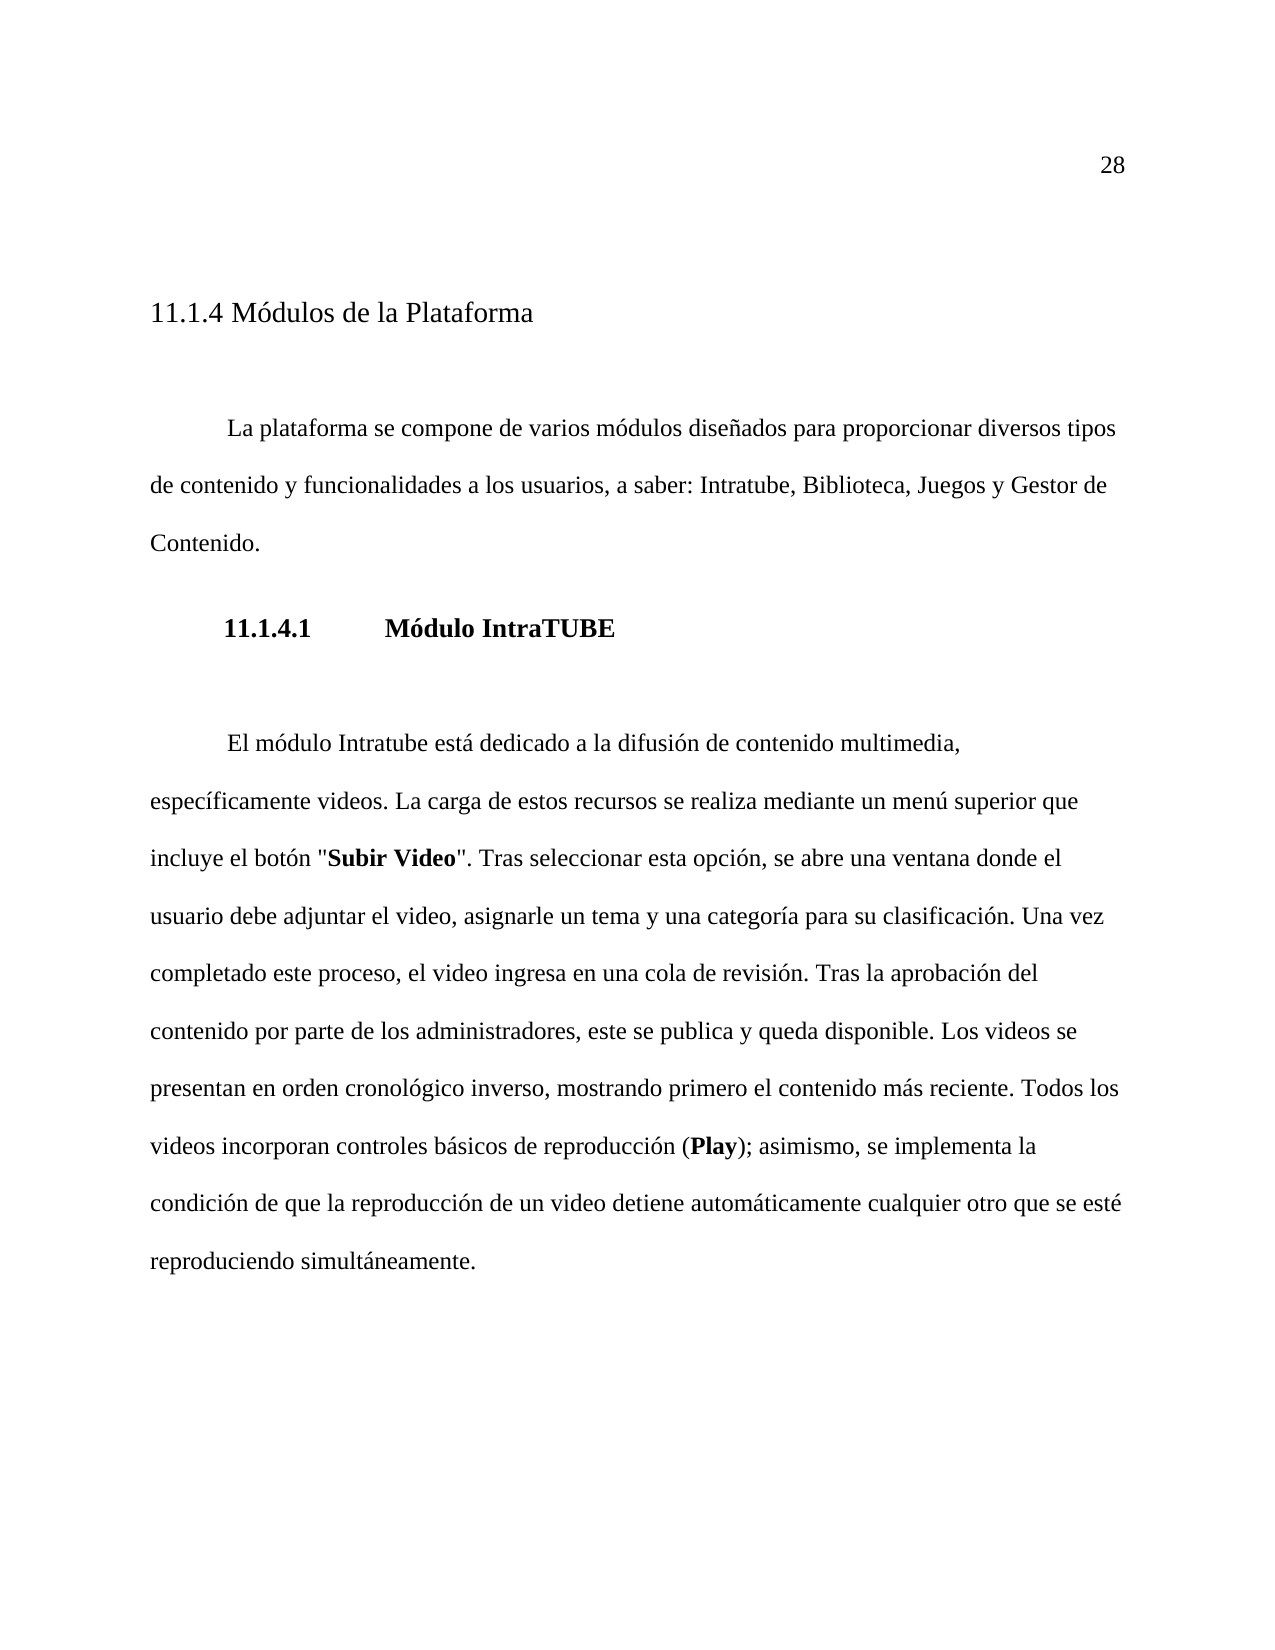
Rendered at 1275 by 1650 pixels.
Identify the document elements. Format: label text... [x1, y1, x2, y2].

text La plataforma se compone de varios módulos diseñados para proporcionar diversos tipos de contenido y funcionalidades a los usuarios, a saber: Intratube, Biblioteca, Juegos y Gestor de Contenido. [150, 413, 1125, 557]
subtitle Módulo IntraTUBE [223, 613, 1125, 644]
subtitle Módulos de la Plataforma [150, 295, 1125, 328]
text El módulo Intratube está dedicado a la difusión de contenido multimedia, específicamente videos. La carga de estos recursos se realiza mediante un menú superior que incluye el botón "Subir Video". Tras seleccionar esta opción, se abre una ventana donde el usuario debe adjuntar el video, asignarle un tema y una categoría para su clasificación. Una vez completado este proceso, el video ingresa en una cola de revisión. Tras la aprobación del contenido por parte de los administradores, este se publica y queda disponible. Los videos se presentan en orden cronológico inverso, mostrando primero el contenido más reciente. Todos los videos incorporan controles básicos de reproducción (Play); asimismo, se implementa la condición de que la reproducción de un video detiene automáticamente cualquier otro que se esté reproduciendo simultáneamente. [150, 728, 1125, 1274]
